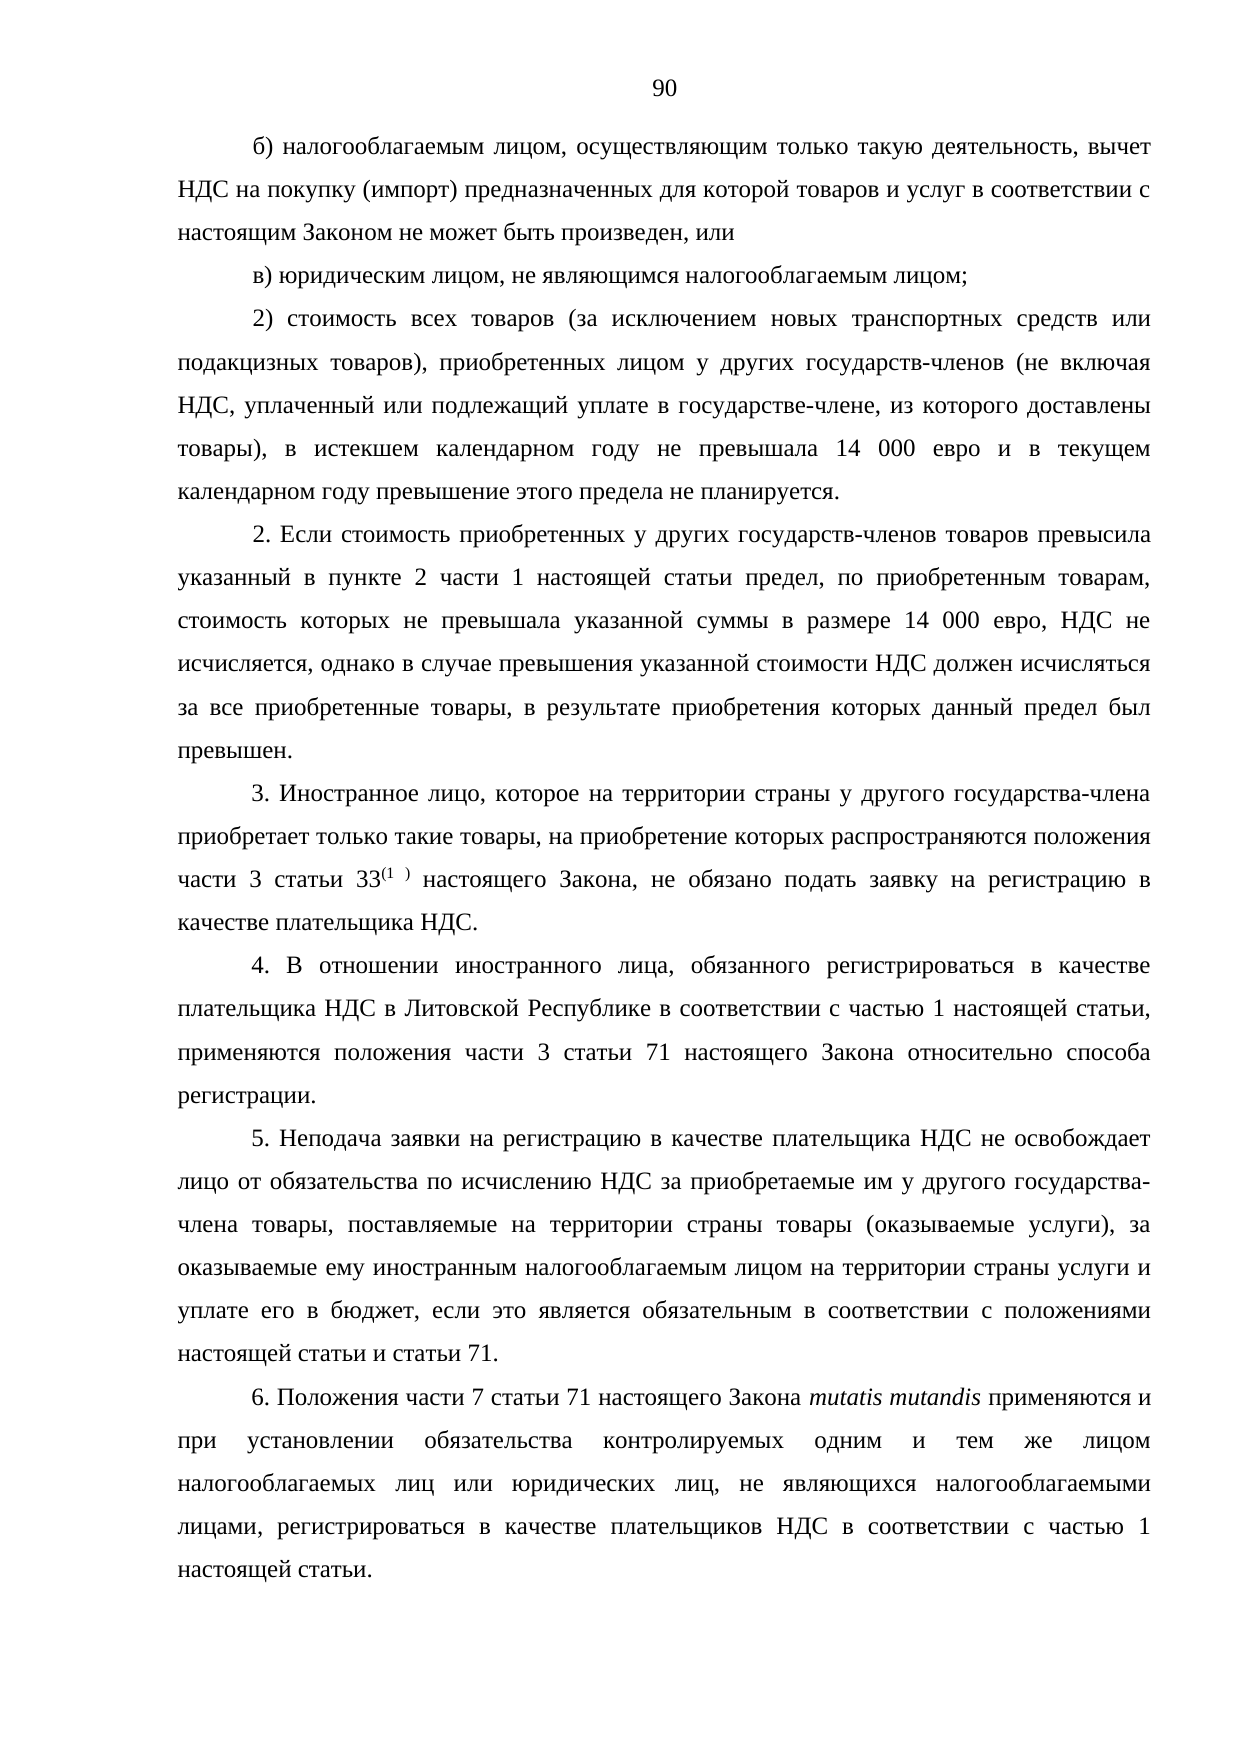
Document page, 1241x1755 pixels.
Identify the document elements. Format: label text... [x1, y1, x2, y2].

text 2. Если стоимость приобретенных у других государств-членов товаров превысила указанный в пункте 2 части 1 настоящей статьи предел, по приобретенным товарам, стоимость которых не превышала указанной суммы в размере 14 000 евро, НДС не исчисляется, однако в случае превышения указанной стоимости НДС должен исчисляться за все приобретенные товары, в результате приобретения которых данный предел был превышен. [177, 519, 1152, 763]
text 2) стоимость всех товаров (за исключением новых транспортных средств или подакцизных товаров), приобретенных лицом у других государств-членов (не включая НДС, уплаченный или подлежащий уплате в государстве-члене, из которого доставлены товары), в истекшем календарном году не превышала 14 000 евро и в текущем календарном году превышение этого предела не планируется. [177, 303, 1152, 505]
text в) юридическим лицом, не являющимся налогооблагаемым лицом; [177, 260, 1152, 289]
text 4. В отношении иностранного лица, обязанного регистрироваться в качестве плательщика НДС в Литовской Республике в соответствии с частью 1 настоящей статьи, применяются положения части 3 статьи 71 настоящего Закона относительно способа регистрации. [177, 950, 1152, 1108]
text 5. Неподача заявки на регистрацию в качестве плательщика НДС не освобождает лицо от обязательства по исчислению НДС за приобретаемые им у другого государства-члена товары, поставляемые на территории страны товары (оказываемые услуги), за оказываемые ему иностранным налогооблагаемым лицом на территории страны услуги и уплате его в бюджет, если это является обязательным в соответствии с положениями настоящей статьи и статьи 71. [177, 1123, 1152, 1367]
text 3. Иностранное лицо, которое на территории страны у другого государства-члена приобретает только такие товары, на приобретение которых распространяются положения части 3 статьи 33(1 ) настоящего Закона, не обязано подать заявку на регистрацию в качестве плательщика НДС. [177, 778, 1152, 936]
text 6. Положения части 7 статьи 71 настоящего Закона mutatis mutandis применяются и при установлении обязательства контролируемых одним и тем же лицом налогооблагаемых лиц или юридических лиц, не являющихся налогооблагаемыми лицами, регистрироваться в качестве плательщиков НДС в соответствии с частью 1 настоящей статьи. [177, 1382, 1152, 1583]
text б) налогооблагаемым лицом, осуществляющим только такую деятельность, вычет НДС на покупку (импорт) предназначенных для которой товаров и услуг в соответствии с настоящим Законом не может быть произведен, или [177, 131, 1152, 246]
